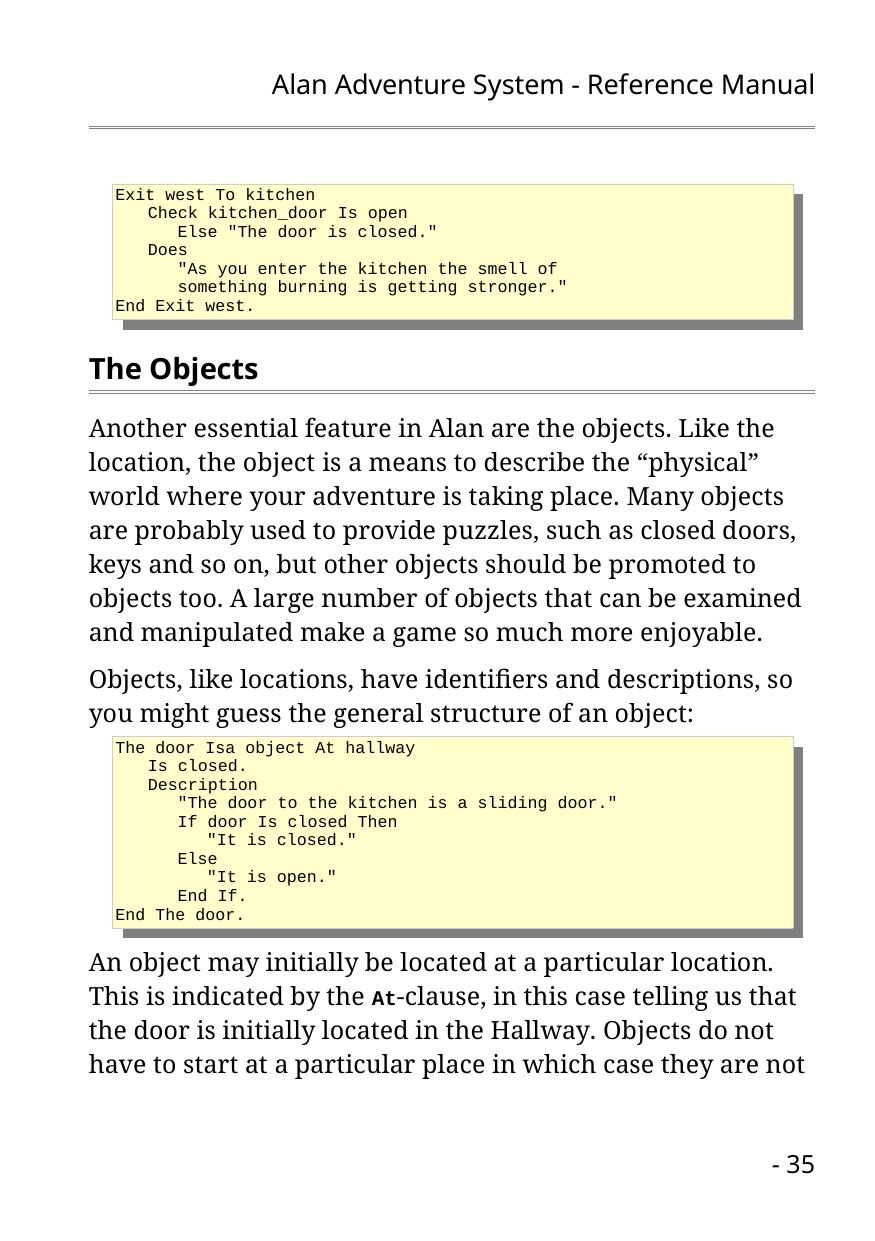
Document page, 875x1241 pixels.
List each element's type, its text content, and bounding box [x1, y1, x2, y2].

subtitle The Objects [88, 349, 815, 393]
text The door Isa object At hallway Is closed. Description "The door to the kitchen is a sliding door." If door Is closed Then "It is closed." Else "It is open." End If. End The door. [113, 737, 793, 928]
text Another essential feature in Alan are the objects. Like the location, the object is a means to describe the “physical” world where your adventure is taking place. Many objects are probably used to provide puzzles, such as closed doors, keys and so on, but other objects should be promoted to objects too. A large number of objects that can be examined and manipulated make a game so much more enjoyable. [88, 411, 815, 649]
text Exit west To kitchen Check kitchen_door Is open Else "The door is closed." Does "As you enter the kitchen the smell of something burning is getting stronger." End Exit west. [113, 185, 793, 319]
text Objects, like locations, have identifiers and descriptions, so you might guess the general structure of an object: [88, 662, 815, 730]
text An object may initially be located at a particular location. This is indicated by the At-clause, in this case telling us that the door is initially located in the Hallway. Ob­jects do not have to start at a particular place in which case they are not [88, 945, 815, 1081]
